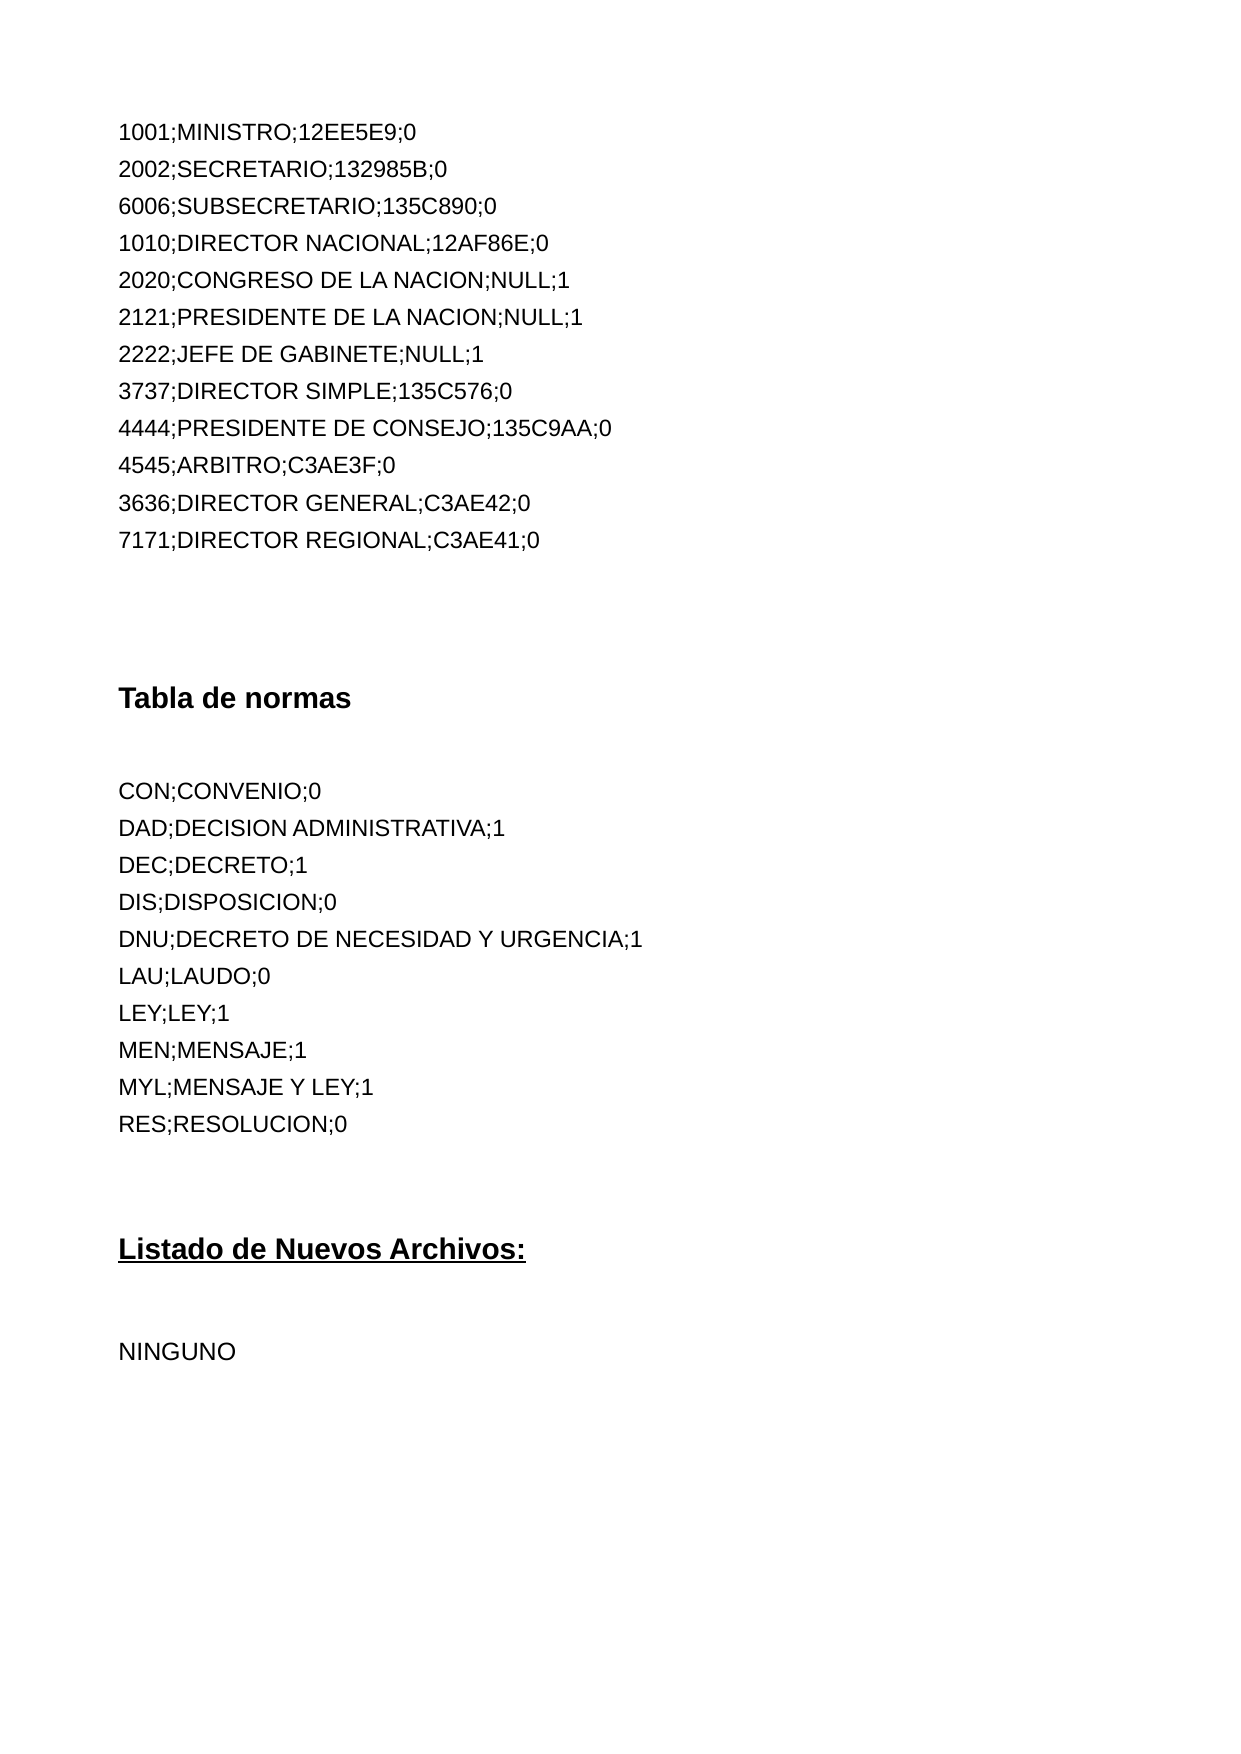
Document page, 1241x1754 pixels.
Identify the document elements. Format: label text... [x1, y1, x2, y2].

text LEY;LEY;1 [118, 1000, 1122, 1027]
text 2222;JEFE DE GABINETE;NULL;1 [118, 341, 1122, 367]
text 3636;DIRECTOR GENERAL;C3AE42;0 [118, 489, 1122, 516]
text 6006;SUBSECRETARIO;135C890;0 [118, 192, 1122, 219]
text 1001;MINISTRO;12EE5E9;0 [118, 118, 1122, 145]
text 2020;CONGRESO DE LA NACION;NULL;1 [118, 266, 1122, 293]
text 7171;DIRECTOR REGIONAL;C3AE41;0 [118, 526, 1122, 553]
text 2002;SECRETARIO;132985B;0 [118, 155, 1122, 182]
text LAU;LAUDO;0 [118, 963, 1122, 989]
text 3737;DIRECTOR SIMPLE;135C576;0 [118, 378, 1122, 404]
text 2121;PRESIDENTE DE LA NACION;NULL;1 [118, 303, 1122, 330]
text MEN;MENSAJE;1 [118, 1037, 1122, 1064]
text MYL;MENSAJE Y LEY;1 [118, 1074, 1122, 1101]
text 4444;PRESIDENTE DE CONSEJO;135C9AA;0 [118, 415, 1122, 442]
text RES;RESOLUCION;0 [118, 1111, 1122, 1138]
text Listado de Nuevos Archivos: [118, 1232, 1122, 1266]
text 1010;DIRECTOR NACIONAL;12AF86E;0 [118, 229, 1122, 256]
text DAD;DECISION ADMINISTRATIVA;1 [118, 814, 1122, 841]
text 4545;ARBITRO;C3AE3F;0 [118, 452, 1122, 479]
text DNU;DECRETO DE NECESIDAD Y URGENCIA;1 [118, 926, 1122, 952]
text NINGUNO [118, 1337, 1122, 1366]
text DIS;DISPOSICION;0 [118, 888, 1122, 915]
text DEC;DECRETO;1 [118, 851, 1122, 878]
text CON;CONVENIO;0 [118, 777, 1122, 804]
text Tabla de normas [118, 681, 1122, 715]
